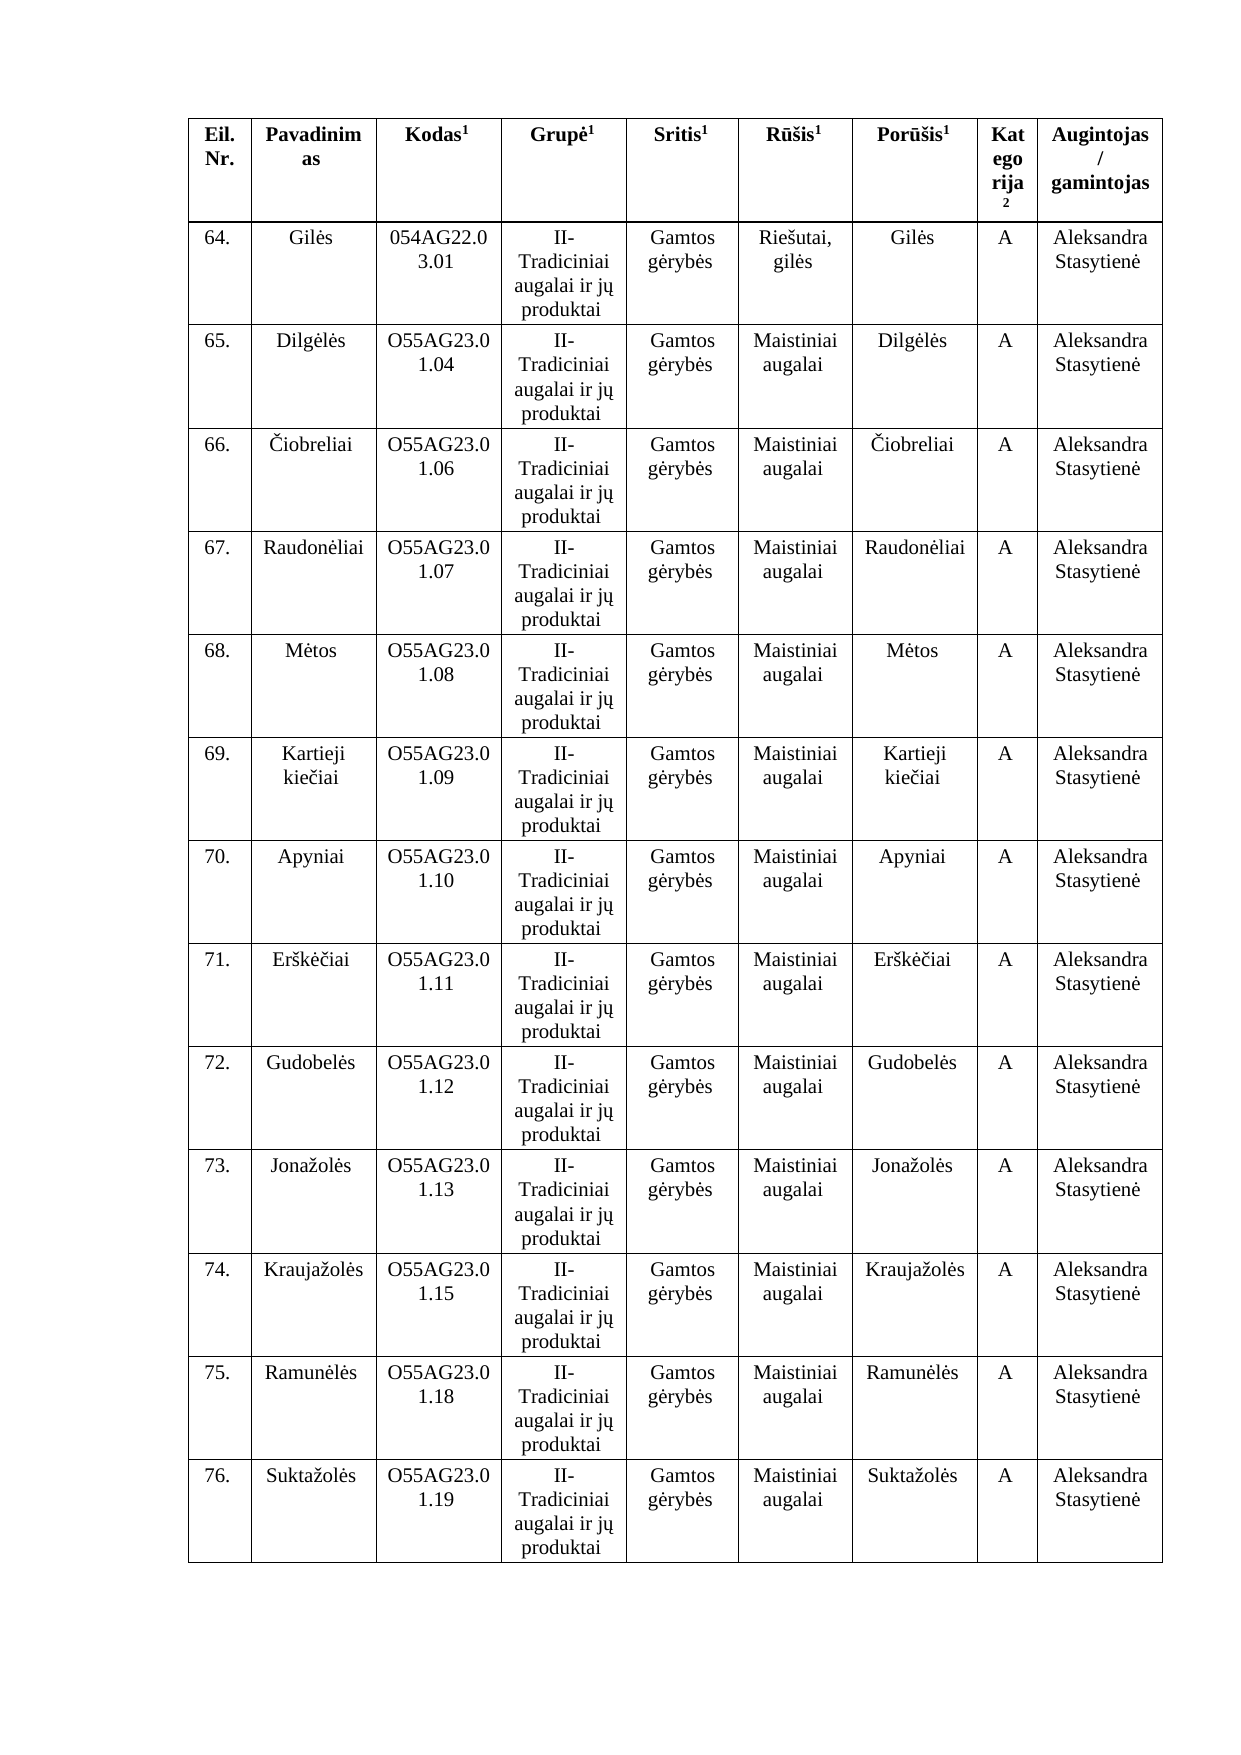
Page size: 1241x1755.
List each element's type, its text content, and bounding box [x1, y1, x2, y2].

table_header Grupė1 [502, 119, 626, 221]
table_cell Gamtos gėrybės [627, 429, 738, 531]
table_cell A [978, 325, 1037, 427]
table_cell 75. [189, 1357, 251, 1459]
table_cell Maistiniai augalai [739, 738, 852, 840]
table_header Pavadinimas [252, 119, 376, 221]
table_cell Maistiniai augalai [739, 532, 852, 634]
table_cell Aleksandra Stasytienė [1038, 325, 1162, 427]
table_cell 72. [189, 1047, 251, 1149]
table_cell Erškėčiai [252, 944, 376, 1046]
table_cell Apyniai [853, 841, 977, 943]
table_cell 71. [189, 944, 251, 1046]
table_cell Maistiniai augalai [739, 635, 852, 737]
table_cell Apyniai [252, 841, 376, 943]
table_cell Gudobelės [252, 1047, 376, 1149]
table_cell Maistiniai augalai [739, 1254, 852, 1356]
table_cell Gamtos gėrybės [627, 532, 738, 634]
table_cell Gamtos gėrybės [627, 325, 738, 427]
table_cell 054AG22.03.01 [377, 223, 501, 324]
table_cell II-Tradiciniai augalai ir jų produktai [502, 841, 626, 943]
table_cell Ramunėlės [252, 1357, 376, 1459]
table_cell Gamtos gėrybės [627, 841, 738, 943]
table_cell Maistiniai augalai [739, 944, 852, 1046]
table_cell Mėtos [853, 635, 977, 737]
table_cell Raudonėliai [853, 532, 977, 634]
table_cell A [978, 635, 1037, 737]
table_cell Maistiniai augalai [739, 841, 852, 943]
table_header Porūšis1 [853, 119, 977, 221]
table_cell Aleksandra Stasytienė [1038, 429, 1162, 531]
table_cell Jonažolės [252, 1150, 376, 1252]
table_cell A [978, 1150, 1037, 1252]
table_cell II-Tradiciniai augalai ir jų produktai [502, 429, 626, 531]
table_cell A [978, 738, 1037, 840]
table_cell Kraujažolės [853, 1254, 977, 1356]
table_cell Aleksandra Stasytienė [1038, 944, 1162, 1046]
table_cell Aleksandra Stasytienė [1038, 635, 1162, 737]
table_cell O55AG23.01.09 [377, 738, 501, 840]
table_cell Maistiniai augalai [739, 1150, 852, 1252]
table_cell II-Tradiciniai augalai ir jų produktai [502, 1357, 626, 1459]
table_cell Ramunėlės [853, 1357, 977, 1459]
table_cell O55AG23.01.12 [377, 1047, 501, 1149]
table_cell 66. [189, 429, 251, 531]
table_cell A [978, 1357, 1037, 1459]
table_cell Gamtos gėrybės [627, 1357, 738, 1459]
table_cell A [978, 944, 1037, 1046]
table_cell Gilės [853, 223, 977, 324]
table_cell Kartieji kiečiai [853, 738, 977, 840]
table_cell O55AG23.01.18 [377, 1357, 501, 1459]
table_cell A [978, 429, 1037, 531]
table_header Sritis1 [627, 119, 738, 221]
table_cell A [978, 1254, 1037, 1356]
table_cell Aleksandra Stasytienė [1038, 1460, 1162, 1562]
table_cell II-Tradiciniai augalai ir jų produktai [502, 1047, 626, 1149]
table_cell Gudobelės [853, 1047, 977, 1149]
table_cell Dilgėlės [853, 325, 977, 427]
table_cell A [978, 1047, 1037, 1149]
table_cell Aleksandra Stasytienė [1038, 1254, 1162, 1356]
table_cell II-Tradiciniai augalai ir jų produktai [502, 738, 626, 840]
table_cell Dilgėlės [252, 325, 376, 427]
table_header Kodas1 [377, 119, 501, 221]
table_cell Gamtos gėrybės [627, 223, 738, 324]
table_cell 68. [189, 635, 251, 737]
table_cell Čiobreliai [252, 429, 376, 531]
table_cell O55AG23.01.13 [377, 1150, 501, 1252]
table_header Augintojas/ gamintojas [1038, 119, 1162, 221]
table_cell O55AG23.01.06 [377, 429, 501, 531]
table_cell Jonažolės [853, 1150, 977, 1252]
table_cell O55AG23.01.08 [377, 635, 501, 737]
table_cell Maistiniai augalai [739, 429, 852, 531]
table_cell 65. [189, 325, 251, 427]
table_cell II-Tradiciniai augalai ir jų produktai [502, 1150, 626, 1252]
table_cell A [978, 841, 1037, 943]
table_cell 69. [189, 738, 251, 840]
table_cell II-Tradiciniai augalai ir jų produktai [502, 532, 626, 634]
table_cell Erškėčiai [853, 944, 977, 1046]
table_cell O55AG23.01.10 [377, 841, 501, 943]
table_cell Gamtos gėrybės [627, 738, 738, 840]
table_header Kategorija2 [978, 119, 1037, 221]
table_cell II-Tradiciniai augalai ir jų produktai [502, 1254, 626, 1356]
table_cell Aleksandra Stasytienė [1038, 532, 1162, 634]
table_cell Maistiniai augalai [739, 1047, 852, 1149]
table_cell Gamtos gėrybės [627, 1150, 738, 1252]
table_cell II-Tradiciniai augalai ir jų produktai [502, 944, 626, 1046]
table_cell Mėtos [252, 635, 376, 737]
table_cell Aleksandra Stasytienė [1038, 1047, 1162, 1149]
table_cell II-Tradiciniai augalai ir jų produktai [502, 223, 626, 324]
table_cell A [978, 1460, 1037, 1562]
table_cell 76. [189, 1460, 251, 1562]
table_cell Suktažolės [853, 1460, 977, 1562]
table_header Rūšis1 [739, 119, 852, 221]
table_cell 74. [189, 1254, 251, 1356]
table_cell 67. [189, 532, 251, 634]
table_cell O55AG23.01.04 [377, 325, 501, 427]
table_cell Gamtos gėrybės [627, 1047, 738, 1149]
table_cell Riešutai, gilės [739, 223, 852, 324]
table_cell Gamtos gėrybės [627, 944, 738, 1046]
table_cell II-Tradiciniai augalai ir jų produktai [502, 635, 626, 737]
table_cell Maistiniai augalai [739, 325, 852, 427]
table_cell II-Tradiciniai augalai ir jų produktai [502, 1460, 626, 1562]
table_cell Aleksandra Stasytienė [1038, 1357, 1162, 1459]
table_cell A [978, 532, 1037, 634]
table_header Eil. Nr. [189, 119, 251, 221]
table_cell Aleksandra Stasytienė [1038, 841, 1162, 943]
table_cell O55AG23.01.07 [377, 532, 501, 634]
table_cell Gilės [252, 223, 376, 324]
table_cell Gamtos gėrybės [627, 1460, 738, 1562]
table_cell O55AG23.01.15 [377, 1254, 501, 1356]
table_cell Aleksandra Stasytienė [1038, 738, 1162, 840]
table_cell Čiobreliai [853, 429, 977, 531]
table_cell O55AG23.01.11 [377, 944, 501, 1046]
table_cell Kartieji kiečiai [252, 738, 376, 840]
table_cell 70. [189, 841, 251, 943]
table_cell Aleksandra Stasytienė [1038, 223, 1162, 324]
table_cell Maistiniai augalai [739, 1460, 852, 1562]
table_cell Maistiniai augalai [739, 1357, 852, 1459]
table_cell Gamtos gėrybės [627, 635, 738, 737]
table_cell O55AG23.01.19 [377, 1460, 501, 1562]
table_cell Gamtos gėrybės [627, 1254, 738, 1356]
table_cell 64. [189, 223, 251, 324]
table_cell II-Tradiciniai augalai ir jų produktai [502, 325, 626, 427]
table_cell Aleksandra Stasytienė [1038, 1150, 1162, 1252]
table_cell 73. [189, 1150, 251, 1252]
table_cell Raudonėliai [252, 532, 376, 634]
table_cell Suktažolės [252, 1460, 376, 1562]
table_cell A [978, 223, 1037, 324]
table_cell Kraujažolės [252, 1254, 376, 1356]
